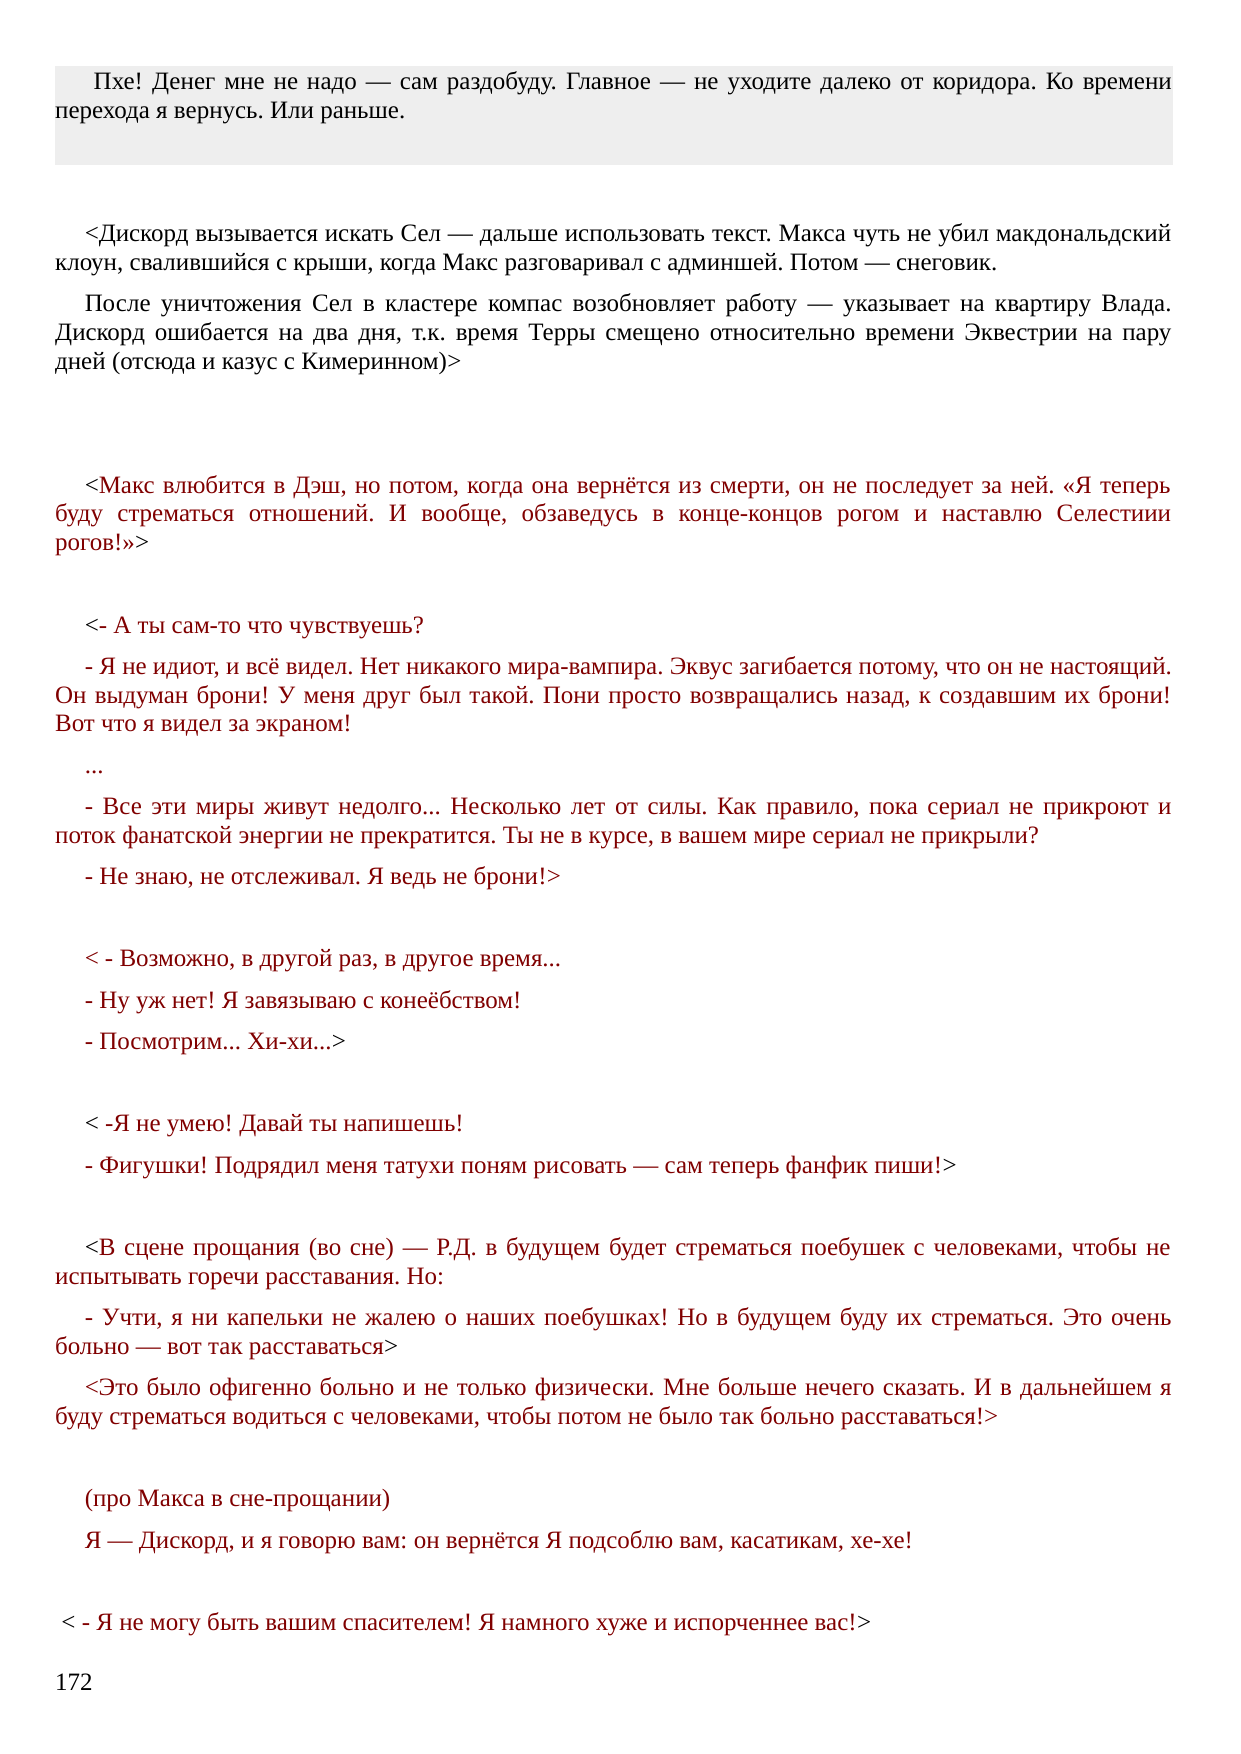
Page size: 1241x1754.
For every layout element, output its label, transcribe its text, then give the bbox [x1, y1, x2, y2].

text ... [55, 750, 1173, 778]
text - Ну уж нет! Я завязываю с конеёбством! [55, 985, 1173, 1013]
text - Не знаю, не отслеживал. Я ведь не брони!> [55, 861, 1173, 890]
text - Я не идиот, и всё видел. Нет никакого мира-вампира. Эквус загибается потому, что он не настоящий. Он выдуман брони! У меня друг был такой. Пони просто возвращались назад, к создавшим их брони! Вот что я видел за экраном! [55, 651, 1173, 737]
text - Учти, я ни капельки не жалею о наших поебушках! Но в будущем буду их стрематься. Это очень больно — вот так расставаться> [55, 1302, 1173, 1360]
text < - Я не могу быть вашим спасителем! Я намного хуже и испорченнее вас!> [55, 1607, 1173, 1636]
text (про Макса в сне-прощании) [55, 1483, 1173, 1512]
text Я — Дискорд, и я говорю вам: он вернётся Я подсоблю вам, касатикам, хе-хе! [55, 1525, 1173, 1553]
text - Посмотрим... Хи-хи...> [55, 1026, 1173, 1055]
text <Дискорд вызывается искать Сел — дальше использовать текст. Макса чуть не убил макдональдский клоун, свалившийся с крыши, когда Макс разговаривал с админшей. Потом — снеговик. [55, 218, 1173, 276]
text < -Я не умею! Давай ты напишешь! [55, 1108, 1173, 1137]
text < - Возможно, в другой раз, в другое время... [55, 943, 1173, 972]
text - Все эти миры живут недолго... Несколько лет от силы. Как правило, пока сериал не прикроют и поток фанатской энергии не прекратится. Ты не в курсе, в вашем мире сериал не прикрыли? [55, 791, 1173, 848]
text Пхе! Денег мне не надо — сам раздобуду. Главное — не уходите далеко от коридора. Ко времени перехода я вернусь. Или раньше. [55, 66, 1173, 123]
text <- А ты сам-то что чувствуешь? [55, 610, 1173, 638]
text <Это было офигенно больно и не только физически. Мне больше нечего сказать. И в дальнейшем я буду стрематься водиться с человеками, чтобы потом не было так больно расставаться!> [55, 1372, 1173, 1430]
text - Фигушки! Подрядил меня татухи поням рисовать — сам теперь фанфик пиши!> [55, 1150, 1173, 1178]
text <Макс влюбится в Дэш, но потом, когда она вернётся из смерти, он не последует за ней. «Я теперь буду стрематься отношений. И вообще, обзаведусь в конце-концов рогом и наставлю Селестиии рогов!»> [55, 470, 1173, 556]
text После уничтожения Сел в кластере компас возобновляет работу — указывает на квартиру Влада. Дискорд ошибается на два дня, т.к. время Терры смещено относительно времени Эквестрии на пару дней (отсюда и казус с Кимеринном)> [55, 288, 1173, 375]
text <В сцене прощания (во сне) — Р.Д. в будущем будет стрематься поебушек с человеками, чтобы не испытывать горечи расставания. Но: [55, 1232, 1173, 1290]
